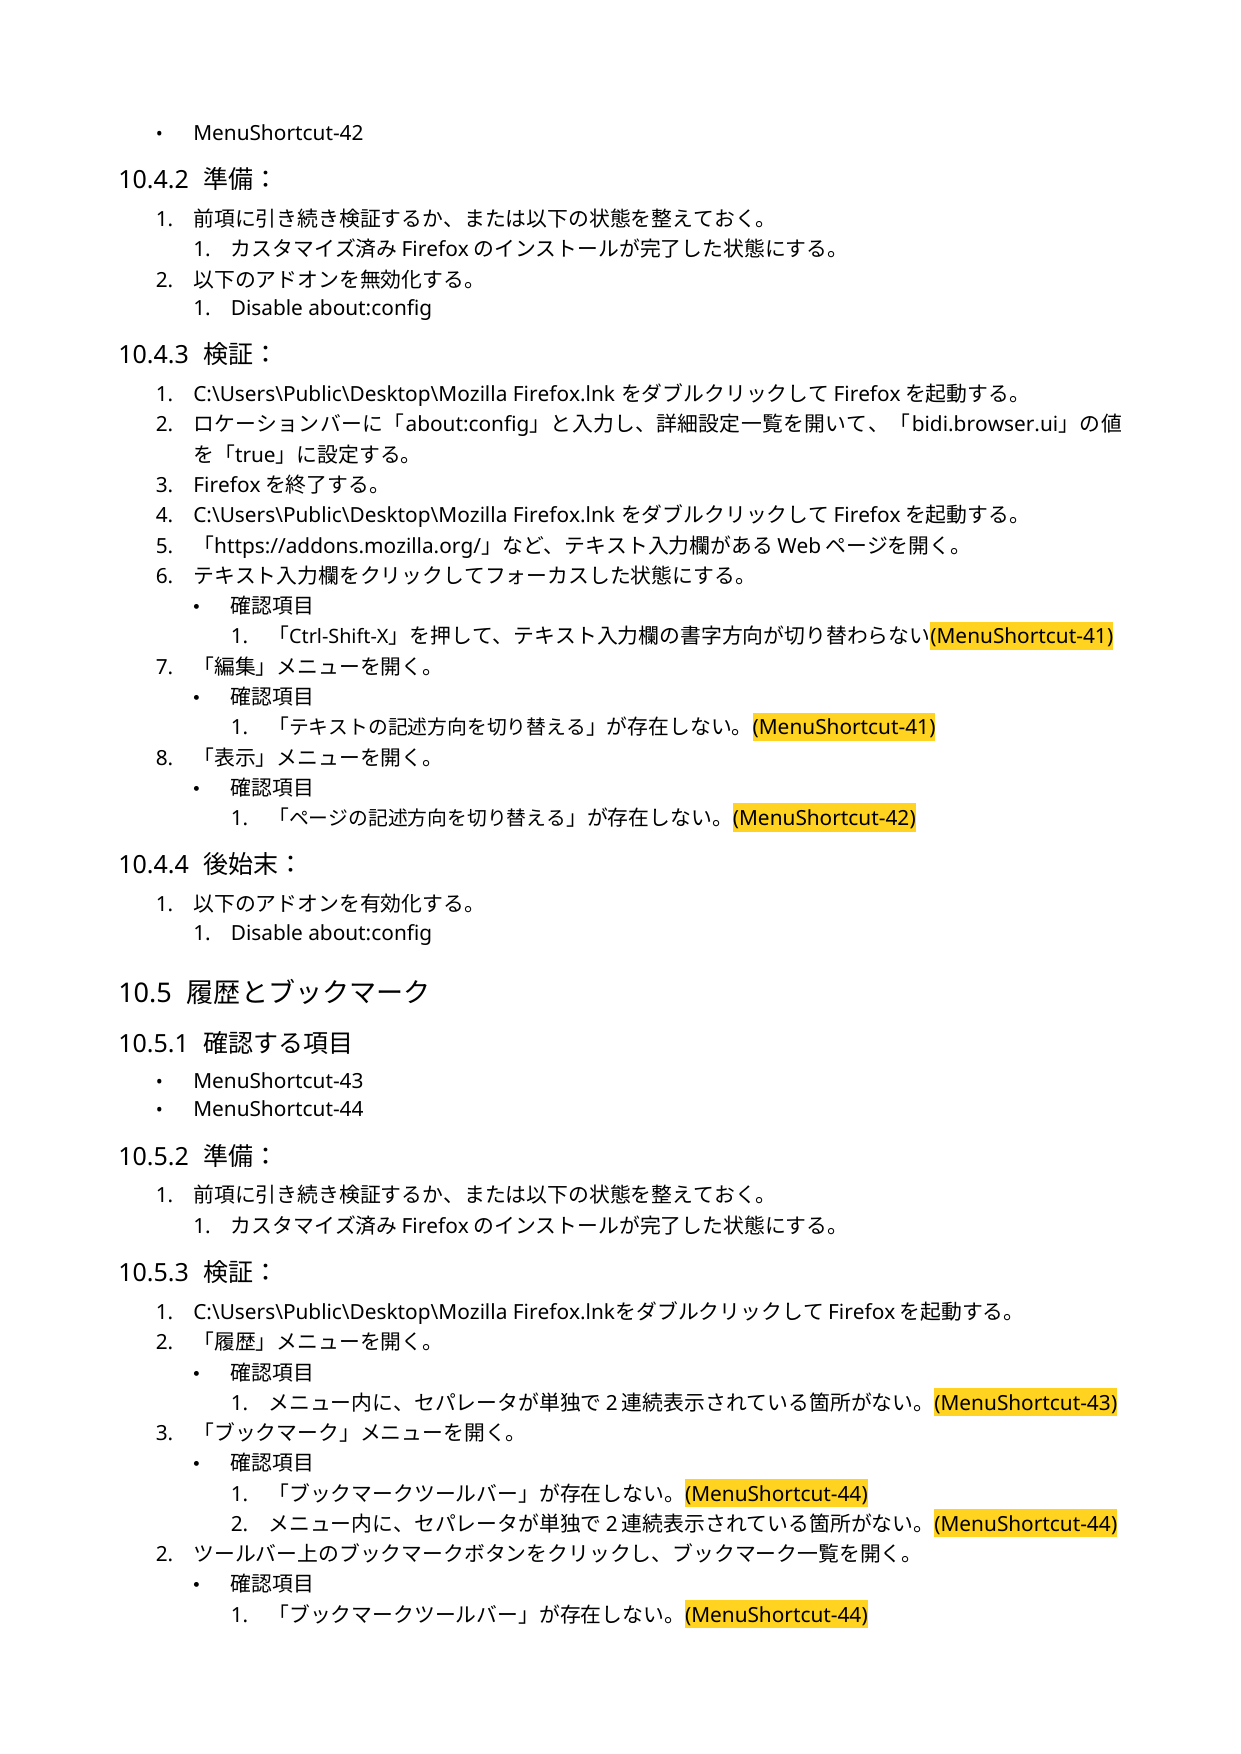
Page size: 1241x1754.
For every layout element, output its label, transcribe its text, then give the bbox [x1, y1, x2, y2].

list 前項に引き続き検証するか、または以下の状態を整えておく。 [156, 1179, 1122, 1209]
subtitle 準備： [118, 159, 1122, 196]
subtitle 検証： [118, 1252, 1122, 1289]
list C:\Users\Public\Desktop\Mozilla Firefox.lnk をダブルクリックしてFirefoxを起動する。 [156, 377, 1122, 408]
subtitle 検証： [118, 335, 1122, 371]
list 「ブックマークツールバー」が存在しない。(MenuShortcut-44) [231, 1477, 1122, 1507]
list 前項に引き続き検証するか、または以下の状態を整えておく。 [156, 202, 1122, 233]
list メニュー内に、セパレータが単独で2連続表示されている箇所がない。(MenuShortcut-43) [231, 1386, 1122, 1416]
list MenuShortcut-43 [156, 1066, 1122, 1094]
list 「テキストの記述方向を切り替える」が存在しない。(MenuShortcut-41) [231, 711, 1122, 741]
list 「表示」メニューを開く。 [156, 741, 1122, 771]
subtitle 後始末： [118, 845, 1122, 881]
list テキスト入力欄をクリックしてフォーカスした状態にする。 [156, 559, 1122, 589]
list 確認項目 [193, 1356, 1122, 1386]
list 「https://addons.mozilla.org/」など、テキスト入力欄があるWebページを開く。 [156, 529, 1122, 559]
list 以下のアドオンを有効化する。 [156, 887, 1122, 918]
list 「Ctrl-Shift-X」を押して、テキスト入力欄の書字方向が切り替わらない(MenuShortcut-41) [231, 620, 1122, 650]
list Disable about:config [193, 293, 1122, 322]
list 「ブックマーク」メニューを開く。 [156, 1416, 1122, 1447]
list Firefoxを終了する。 [156, 468, 1122, 499]
list C:\Users\Public\Desktop\Mozilla Firefox.lnk をダブルクリックしてFirefoxを起動する。 [156, 499, 1122, 529]
list C:\Users\Public\Desktop\Mozilla Firefox.lnkをダブルクリックしてFirefoxを起動する。 [156, 1295, 1122, 1325]
list 確認項目 [193, 680, 1122, 711]
list 「履歴」メニューを開く。 [156, 1325, 1122, 1356]
list 「編集」メニューを開く。 [156, 650, 1122, 680]
list Disable about:config [193, 918, 1122, 946]
list MenuShortcut-42 [156, 118, 1122, 147]
list カスタマイズ済みFirefoxのインストールが完了した状態にする。 [193, 1209, 1122, 1239]
list 確認項目 [193, 1447, 1122, 1477]
list 「ブックマークツールバー」が存在しない。(MenuShortcut-44) [231, 1598, 1122, 1628]
list ツールバー上のブックマークボタンをクリックし、ブックマーク一覧を開く。 [156, 1537, 1122, 1568]
list 確認項目 [193, 589, 1122, 620]
list ロケーションバーに「about:config」と入力し、詳細設定一覧を開いて、「bidi.browser.ui」の値を「true」に設定する。 [156, 408, 1122, 468]
subtitle 確認する項目 [118, 1023, 1122, 1060]
list メニュー内に、セパレータが単独で2連続表示されている箇所がない。(MenuShortcut-44) [231, 1507, 1122, 1537]
subtitle 準備： [118, 1136, 1122, 1172]
list カスタマイズ済みFirefoxのインストールが完了した状態にする。 [193, 233, 1122, 263]
list 確認項目 [193, 771, 1122, 801]
list 「ページの記述方向を切り替える」が存在しない。(MenuShortcut-42) [231, 801, 1122, 832]
subtitle 履歴とブックマーク [118, 971, 1122, 1010]
list 確認項目 [193, 1568, 1122, 1598]
list 以下のアドオンを無効化する。 [156, 263, 1122, 293]
list MenuShortcut-44 [156, 1094, 1122, 1123]
